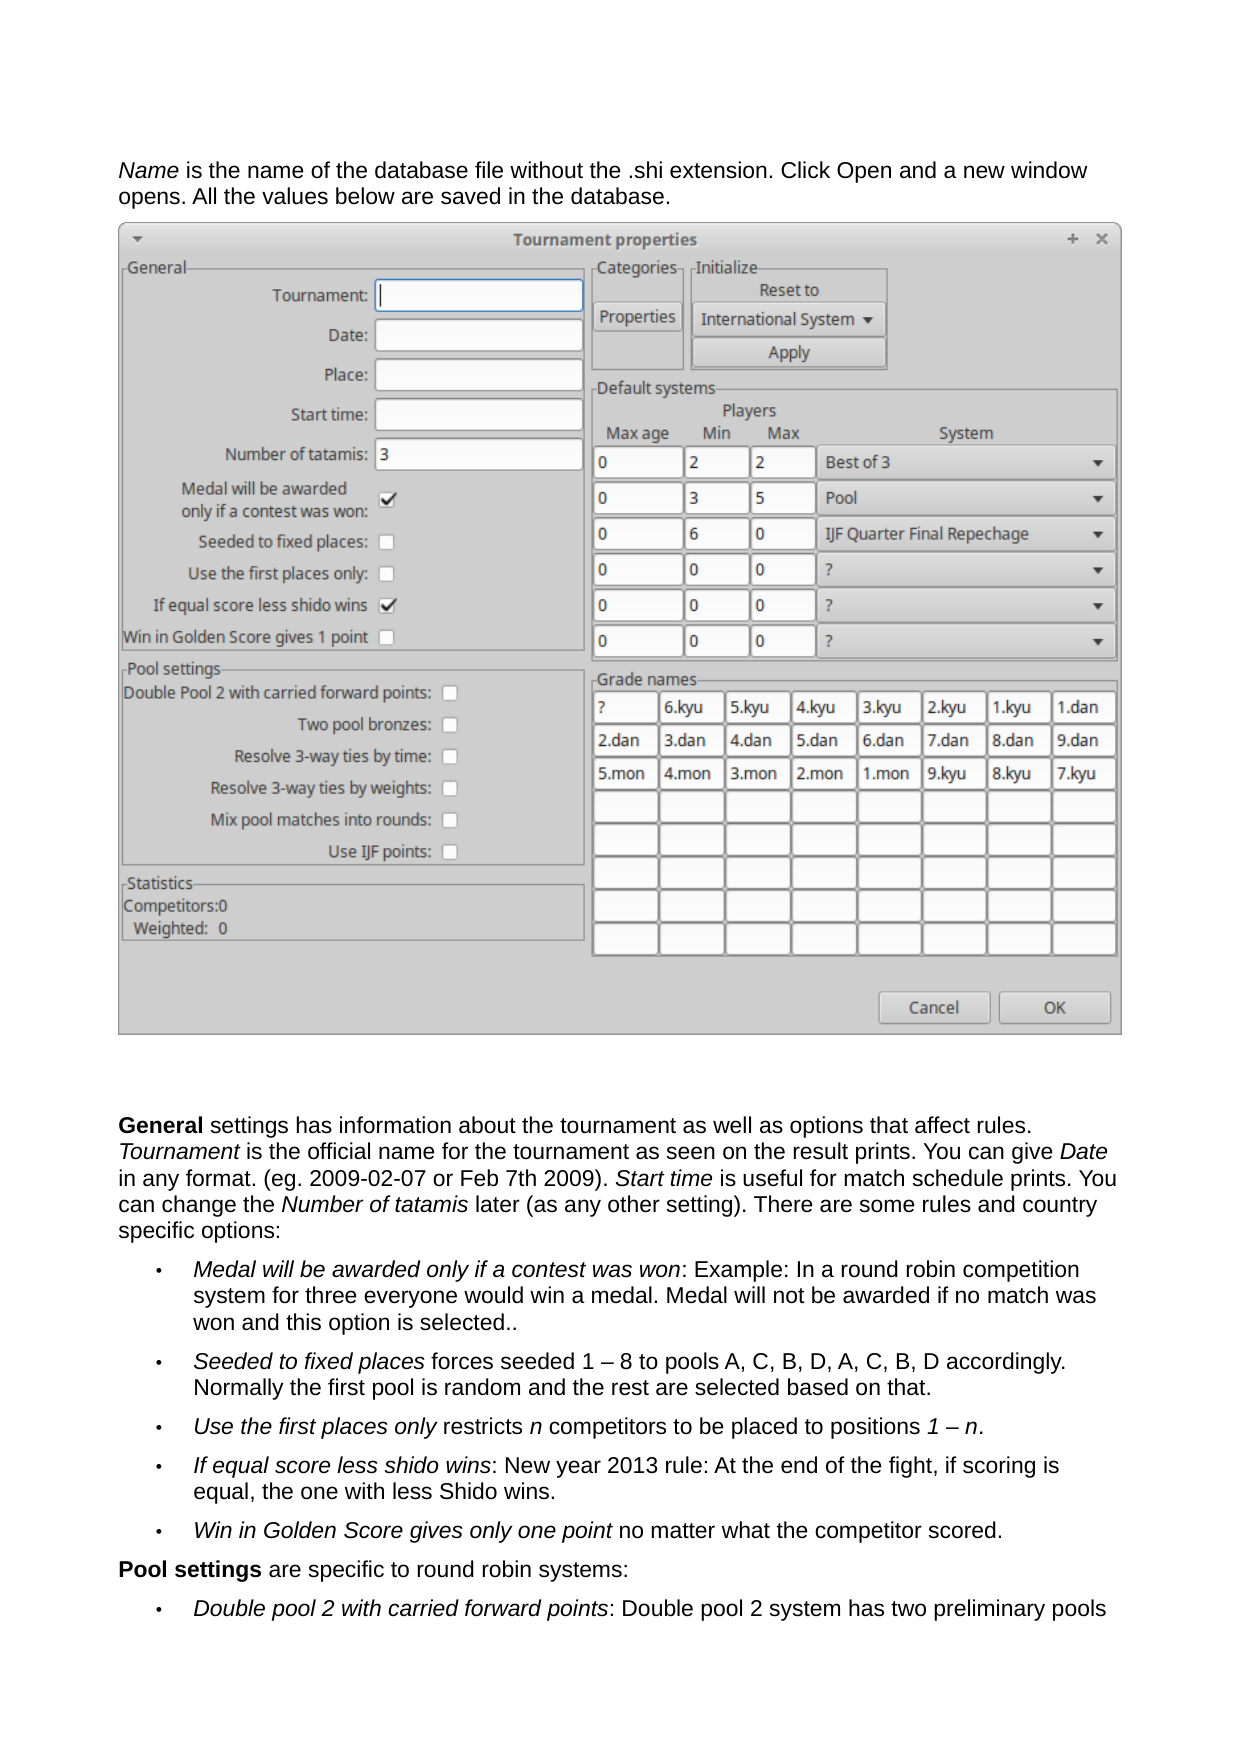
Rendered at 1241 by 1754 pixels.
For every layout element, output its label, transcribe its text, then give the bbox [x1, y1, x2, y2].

list Win in Golden Score gives only one point no matter what the competitor scored. [156, 1517, 1122, 1543]
list Use the first places only restricts n competitors to be placed to positions 1 – n. [156, 1413, 1122, 1439]
text General settings has information about the tournament as well as options that affect rules. Tournament is the official name for the tournament as seen on the result prints. You can give Date in any format. (eg. 2009-02-07 or Feb 7th 2009). Start time is useful for match schedule prints. You can change the Number of tatamis later (as any other setting). There are some rules and country specific options: [118, 1112, 1122, 1244]
list Medal will be awarded only if a contest was won: Example: In a round robin competition system for three everyone would win a medal. Medal will not be awarded if no match was won and this option is selected.. [156, 1256, 1122, 1335]
text Pool settings are specific to round robin systems: [118, 1556, 1122, 1582]
picture [118, 222, 1122, 1035]
list Double pool 2 with carried forward points: Double pool 2 system has two preliminary pools [156, 1595, 1122, 1621]
text Name is the name of the database file without the .shi extension. Click Open and a new window opens. All the values below are saved in the database. [118, 157, 1122, 210]
list Seeded to fixed places forces seeded 1 – 8 to pools A, C, B, D, A, C, B, D accordingly. Normally the first pool is random and the rest are selected based on that. [156, 1348, 1122, 1400]
list If equal score less shido wins: New year 2013 rule: At the end of the fight, if scoring is equal, the one with less Shido wins. [156, 1452, 1122, 1504]
